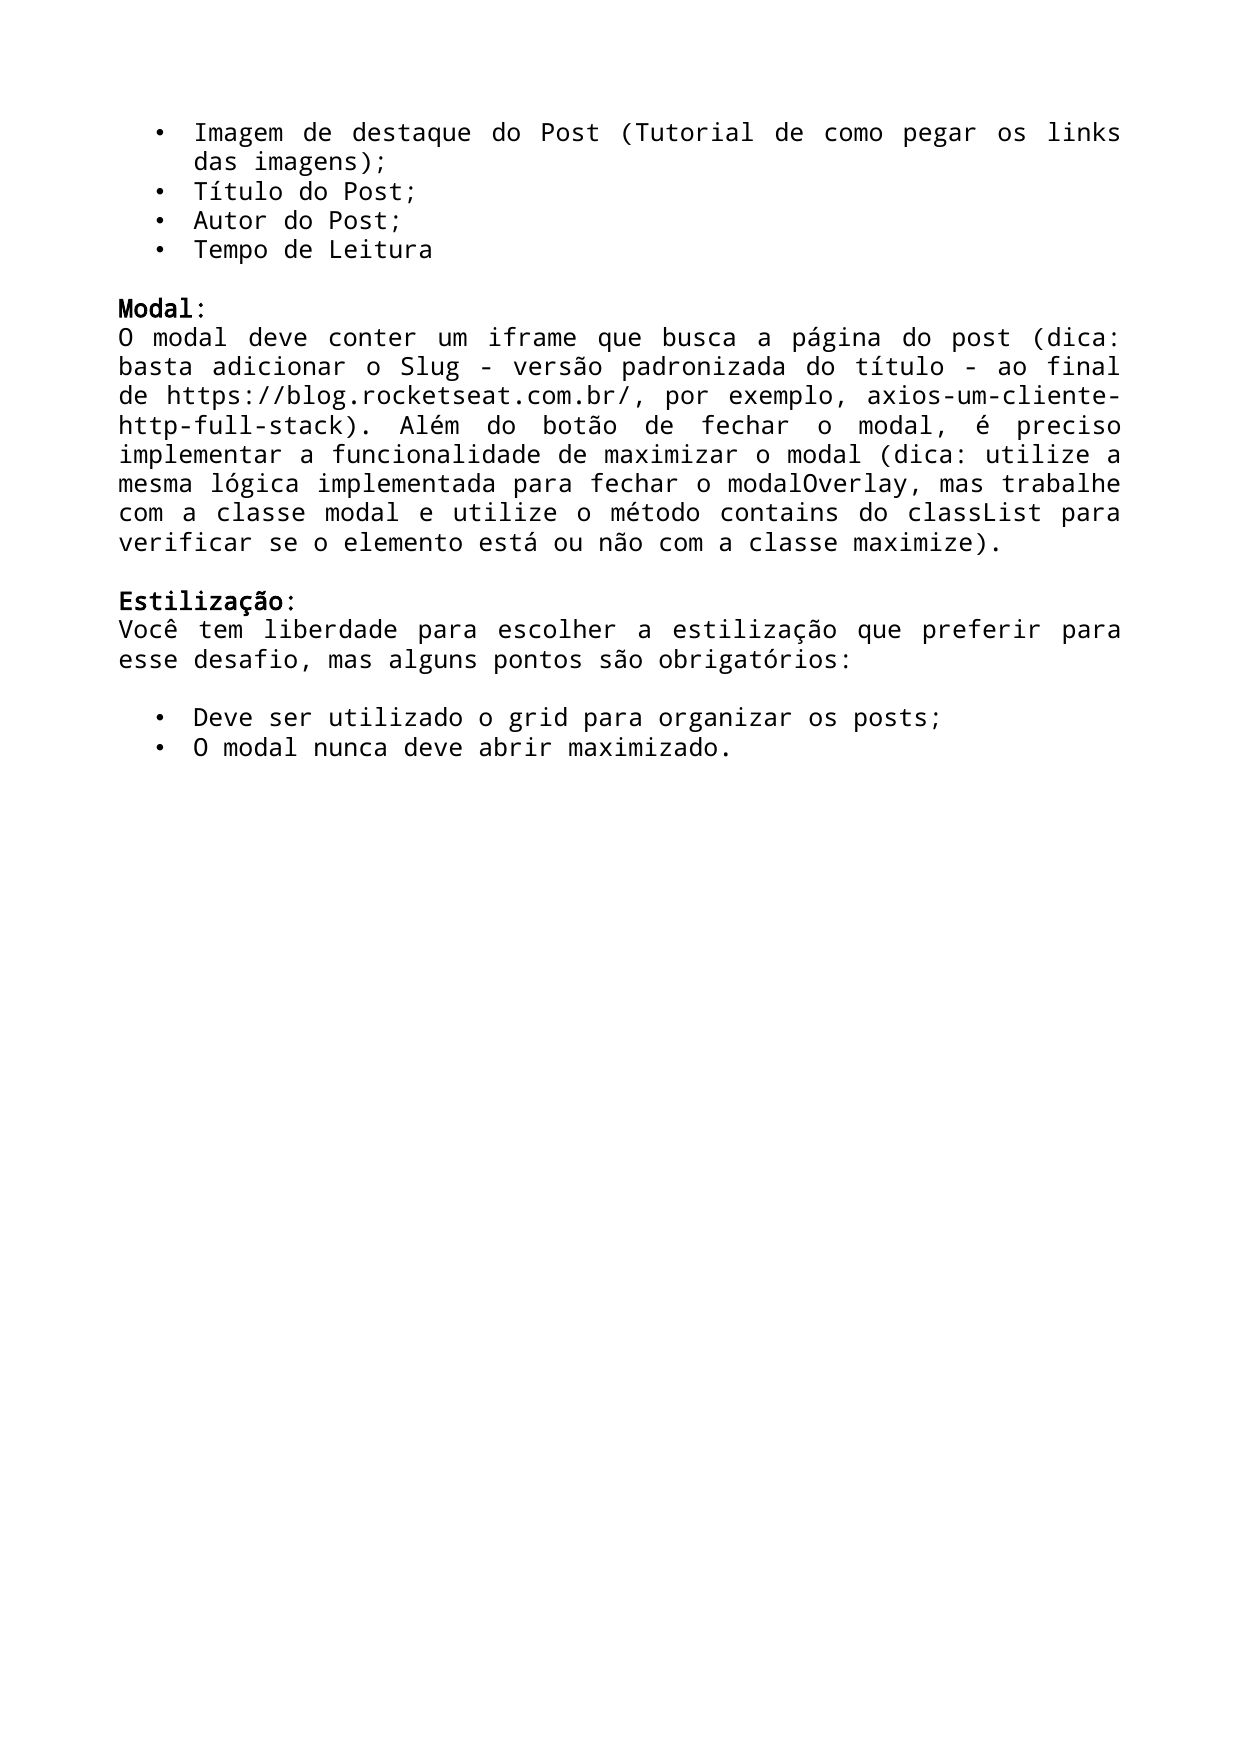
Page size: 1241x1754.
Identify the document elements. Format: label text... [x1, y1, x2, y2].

list Tempo de Leitura [156, 235, 1122, 264]
list Autor do Post; [156, 206, 1122, 235]
list Deve ser utilizado o grid para organizar os posts; [156, 703, 1122, 733]
text Estilização: [118, 586, 1122, 616]
text Você tem liberdade para escolher a estilização que preferir para esse desafio, mas alguns pontos são obrigatórios: [118, 616, 1122, 674]
list O modal nunca deve abrir maximizado. [156, 733, 1122, 762]
text Modal: [118, 294, 1122, 323]
text O modal deve conter um iframe que busca a página do post (dica: basta adicionar o Slug - versão padronizada do título - ao final de https://blog.rocketseat.com.br/, por exemplo, axios-um-cliente-http-full-stack). Além do botão de fechar o modal, é preciso implementar a funcionalidade de maximizar o modal (dica: utilize a mesma lógica implementada para fechar o modalOverlay, mas trabalhe com a classe modal e utilize o método contains do classList para verificar se o elemento está ou não com a classe maximize). [118, 323, 1122, 557]
list Título do Post; [156, 177, 1122, 206]
list Imagem de destaque do Post (Tutorial de como pegar os links das imagens); [156, 118, 1122, 177]
